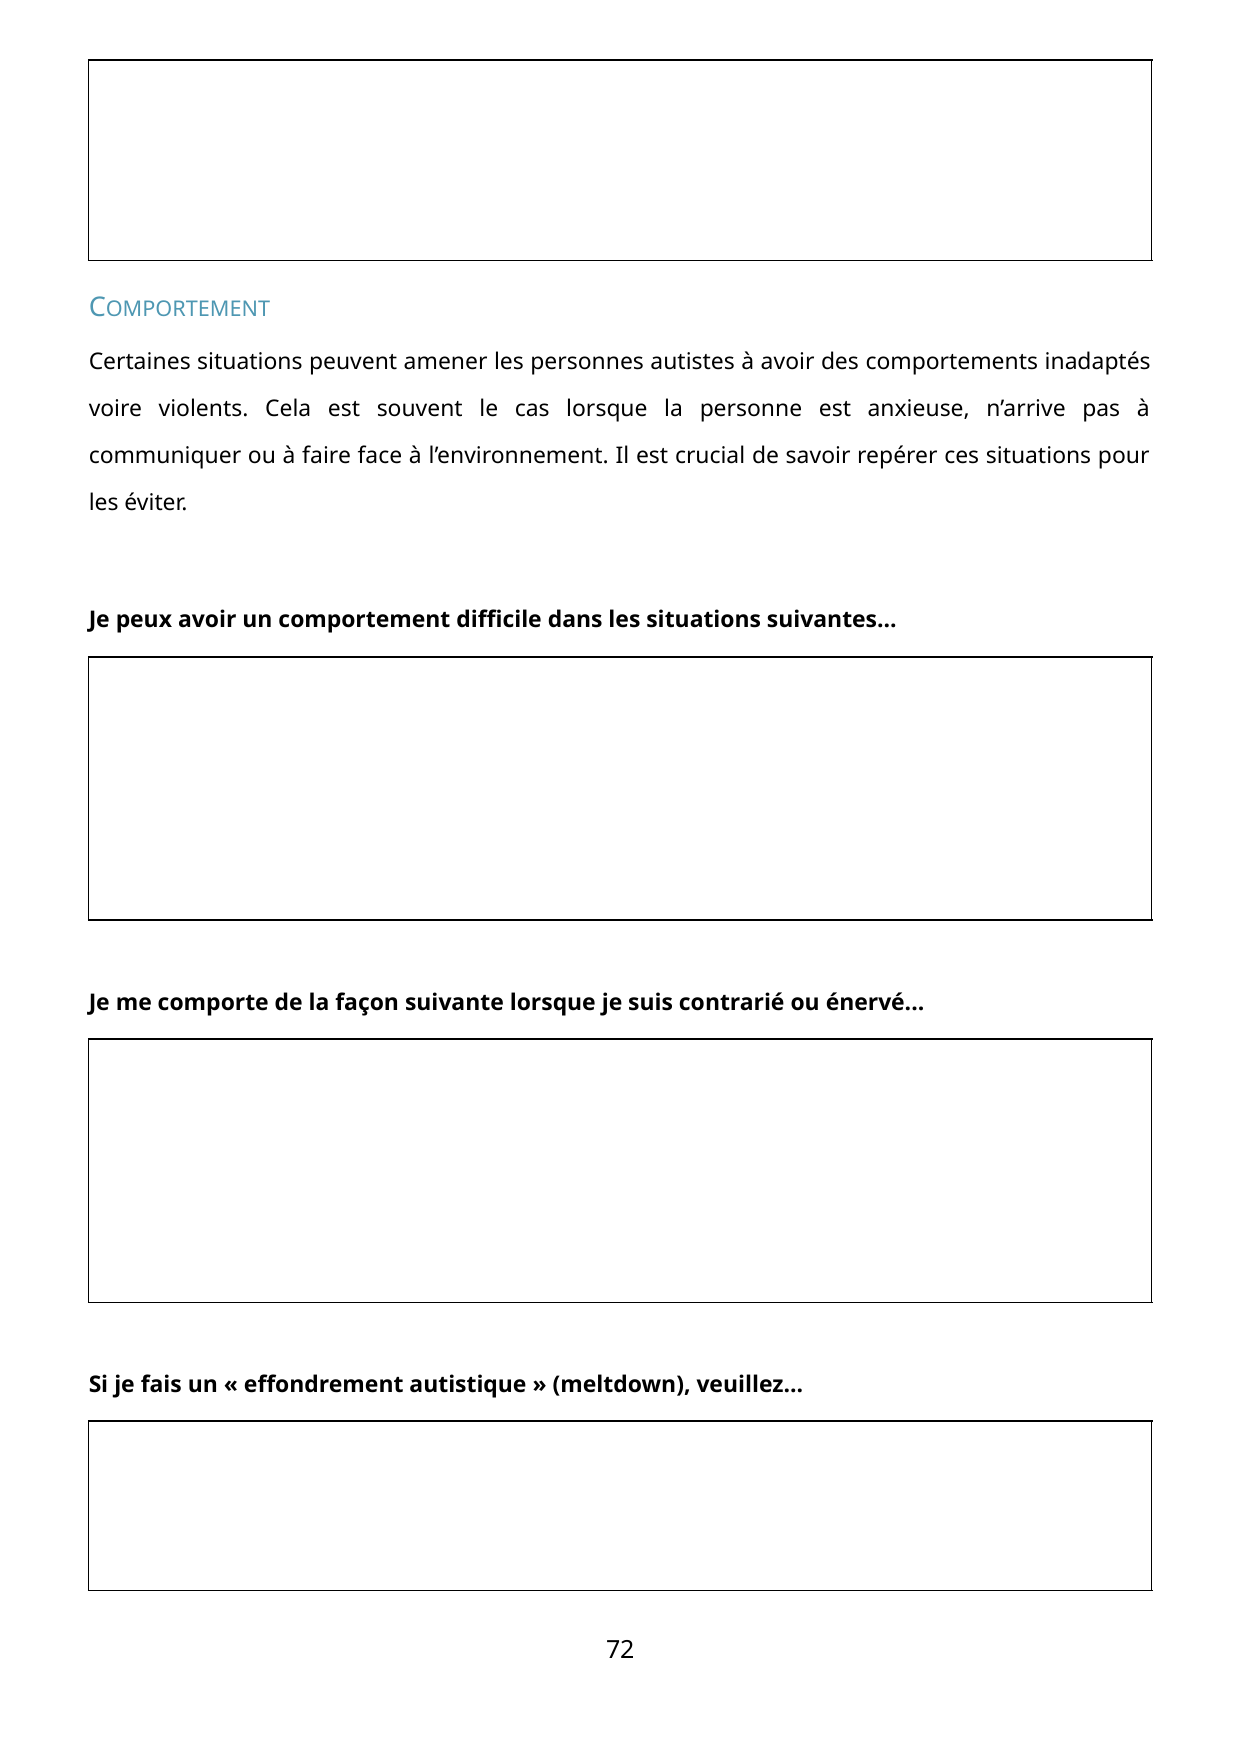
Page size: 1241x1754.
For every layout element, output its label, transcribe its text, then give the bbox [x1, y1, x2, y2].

text Je me comporte de la façon suivante lorsque je suis contrarié ou énervé... [88, 986, 1152, 1017]
text Si je fais un « effondrement autistique » (meltdown), veuillez... [88, 1368, 1152, 1399]
table_header [89, 1422, 1151, 1590]
subtitle Comportement [88, 288, 1152, 324]
table_header [89, 658, 1151, 919]
text Je peux avoir un comportement difficile dans les situations suivantes... [88, 603, 1152, 635]
table_header [89, 1040, 1151, 1301]
table_header [89, 61, 1151, 259]
text Certaines situations peuvent amener les personnes autistes à avoir des comportements inadaptés voire violents. Cela est souvent le cas lorsque la personne est anxieuse, n’arrive pas à communiquer ou à faire face à l’environnement. Il est crucial de savoir repérer ces situations pour les éviter. [88, 345, 1152, 517]
